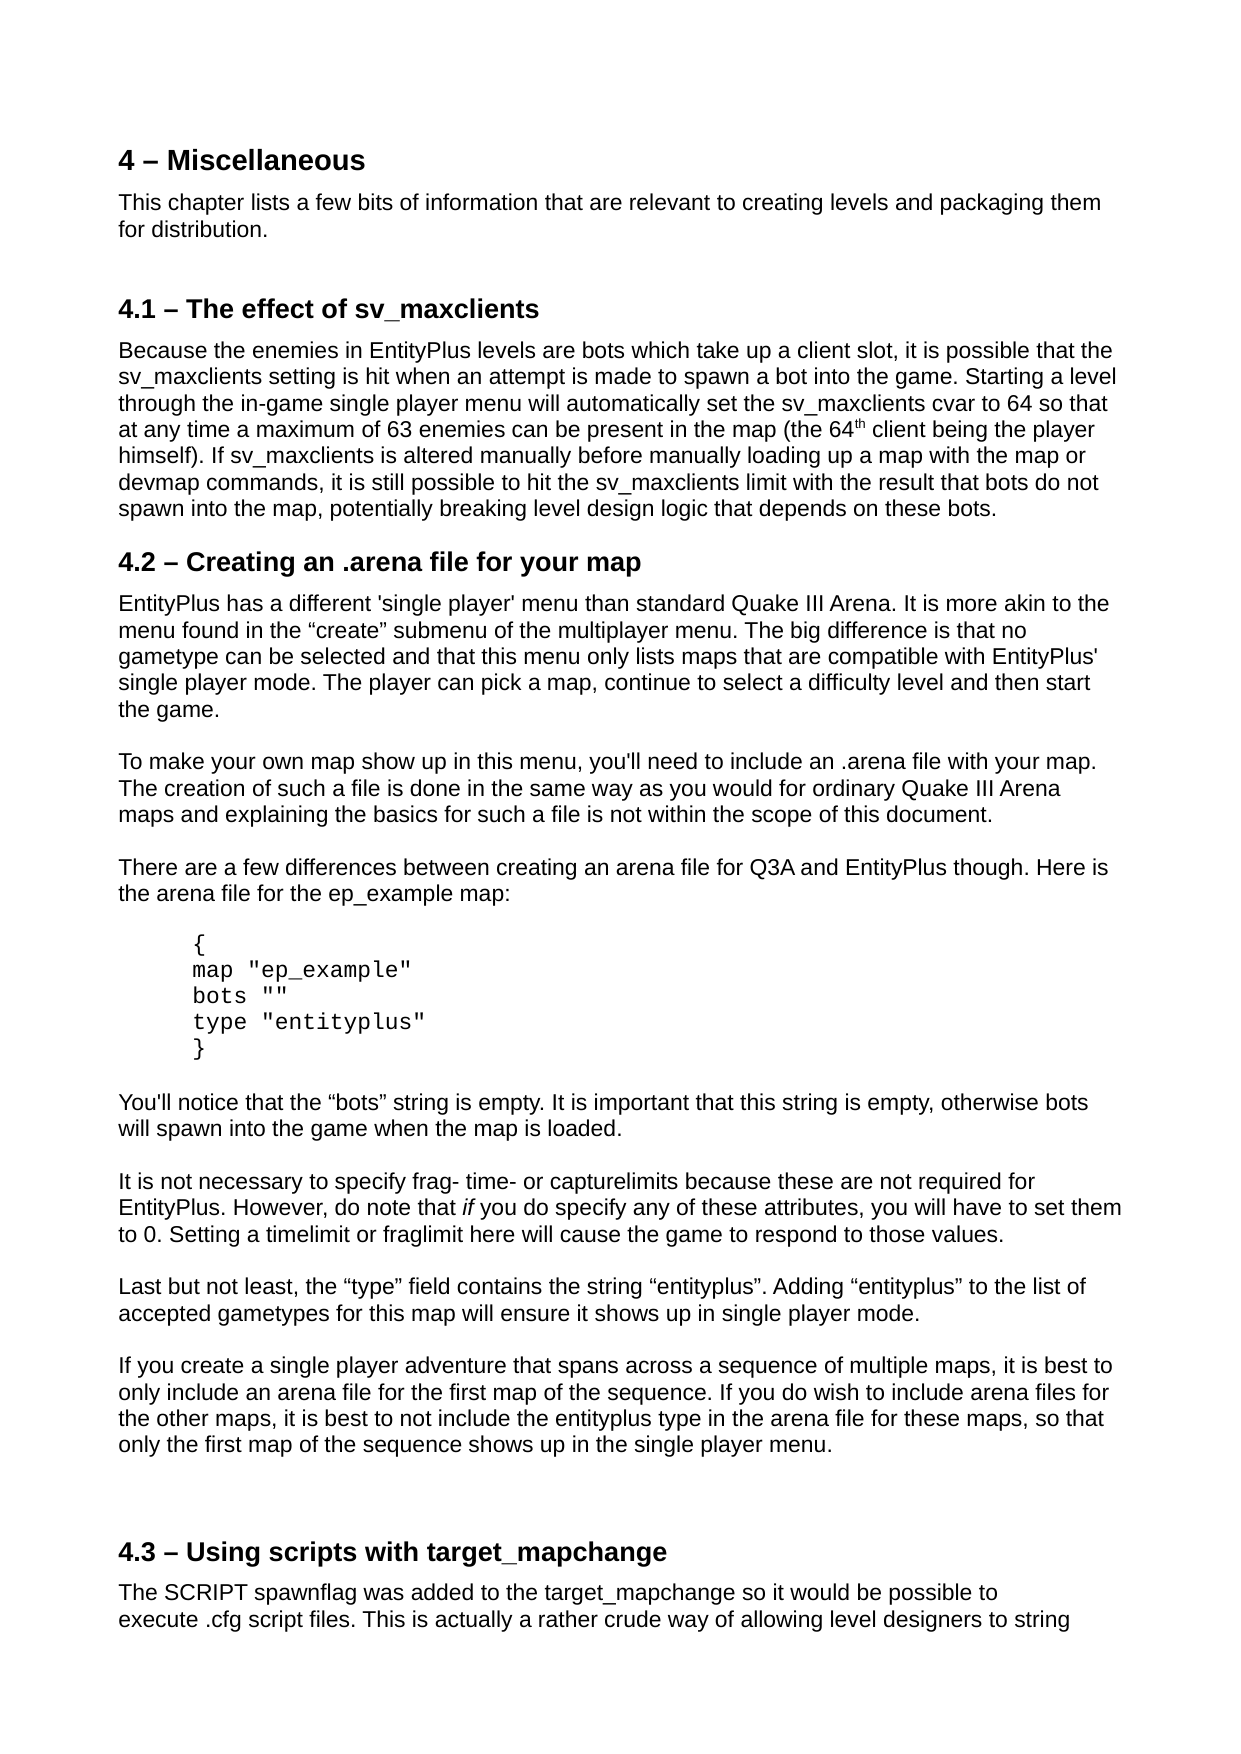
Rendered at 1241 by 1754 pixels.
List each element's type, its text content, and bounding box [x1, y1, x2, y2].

text EntityPlus has a different 'single player' menu than standard Quake III Arena. It is more akin to the menu found in the “create” submenu of the multiplayer menu. The big difference is that no gametype can be selected and that this menu only lists maps that are compatible with EntityPlus' single player mode. The player can pick a map, continue to select a difficulty level and then start the game. [118, 590, 1122, 722]
text You'll notice that the “bots” string is empty. It is important that this string is empty, otherwise bots will spawn into the game when the map is loaded. [118, 1089, 1122, 1142]
text map "ep_example" [192, 959, 1122, 985]
text } [192, 1037, 1122, 1062]
text There are a few differences between creating an arena file for Q3A and EntityPlus though. Here is the arena file for the ep_example map: [118, 854, 1122, 906]
subtitle 4.3 – Using scripts with target_mapchange [118, 1536, 1122, 1567]
subtitle 4 – Miscellaneous [118, 143, 1122, 177]
text bots "" [192, 985, 1122, 1011]
text If you create a single player adventure that spans across a sequence of multiple maps, it is best to only include an arena file for the first map of the sequence. If you do wish to include arena files for the other maps, it is best to not include the entityplus type in the arena file for these maps, so that only the first map of the sequence shows up in the single player menu. [118, 1352, 1122, 1458]
text type "entityplus" [192, 1011, 1122, 1037]
text To make your own map show up in this menu, you'll need to include an .arena file with your map. The creation of such a file is done in the same way as you would for ordinary Quake III Arena maps and explaining the basics for such a file is not within the scope of this document. [118, 748, 1122, 827]
text It is not necessary to specify frag- time- or capturelimits because these are not required for EntityPlus. However, do note that if you do specify any of these attributes, you will have to set them to 0. Setting a timelimit or fraglimit here will cause the game to respond to those values. [118, 1168, 1122, 1247]
text { [192, 933, 1122, 959]
text The SCRIPT spawnflag was added to the target_mapchange so it would be possible to execute .cfg script files. This is actually a rather crude way of allowing level designers to string [118, 1579, 1122, 1632]
subtitle 4.2 – Creating an .arena file for your map [118, 546, 1122, 578]
text Because the enemies in EntityPlus levels are bots which take up a client slot, it is possible that the sv_maxclients setting is hit when an attempt is made to spawn a bot into the game. Starting a level through the in-game single player menu will automatically set the sv_maxclients cvar to 64 so that at any time a maximum of 63 enemies can be present in the map (the 64th client being the player himself). If sv_maxclients is altered manually before manually loading up a map with the map or devmap commands, it is still possible to hit the sv_maxclients limit with the result that bots do not spawn into the map, potentially breaking level design logic that depends on these bots. [118, 337, 1122, 521]
text Last but not least, the “type” field contains the string “entityplus”. Adding “entityplus” to the list of accepted gametypes for this map will ensure it shows up in single player mode. [118, 1273, 1122, 1326]
text This chapter lists a few bits of information that are relevant to creating levels and packaging them for distribution. [118, 189, 1122, 242]
subtitle 4.1 – The effect of sv_maxclients [118, 293, 1122, 324]
